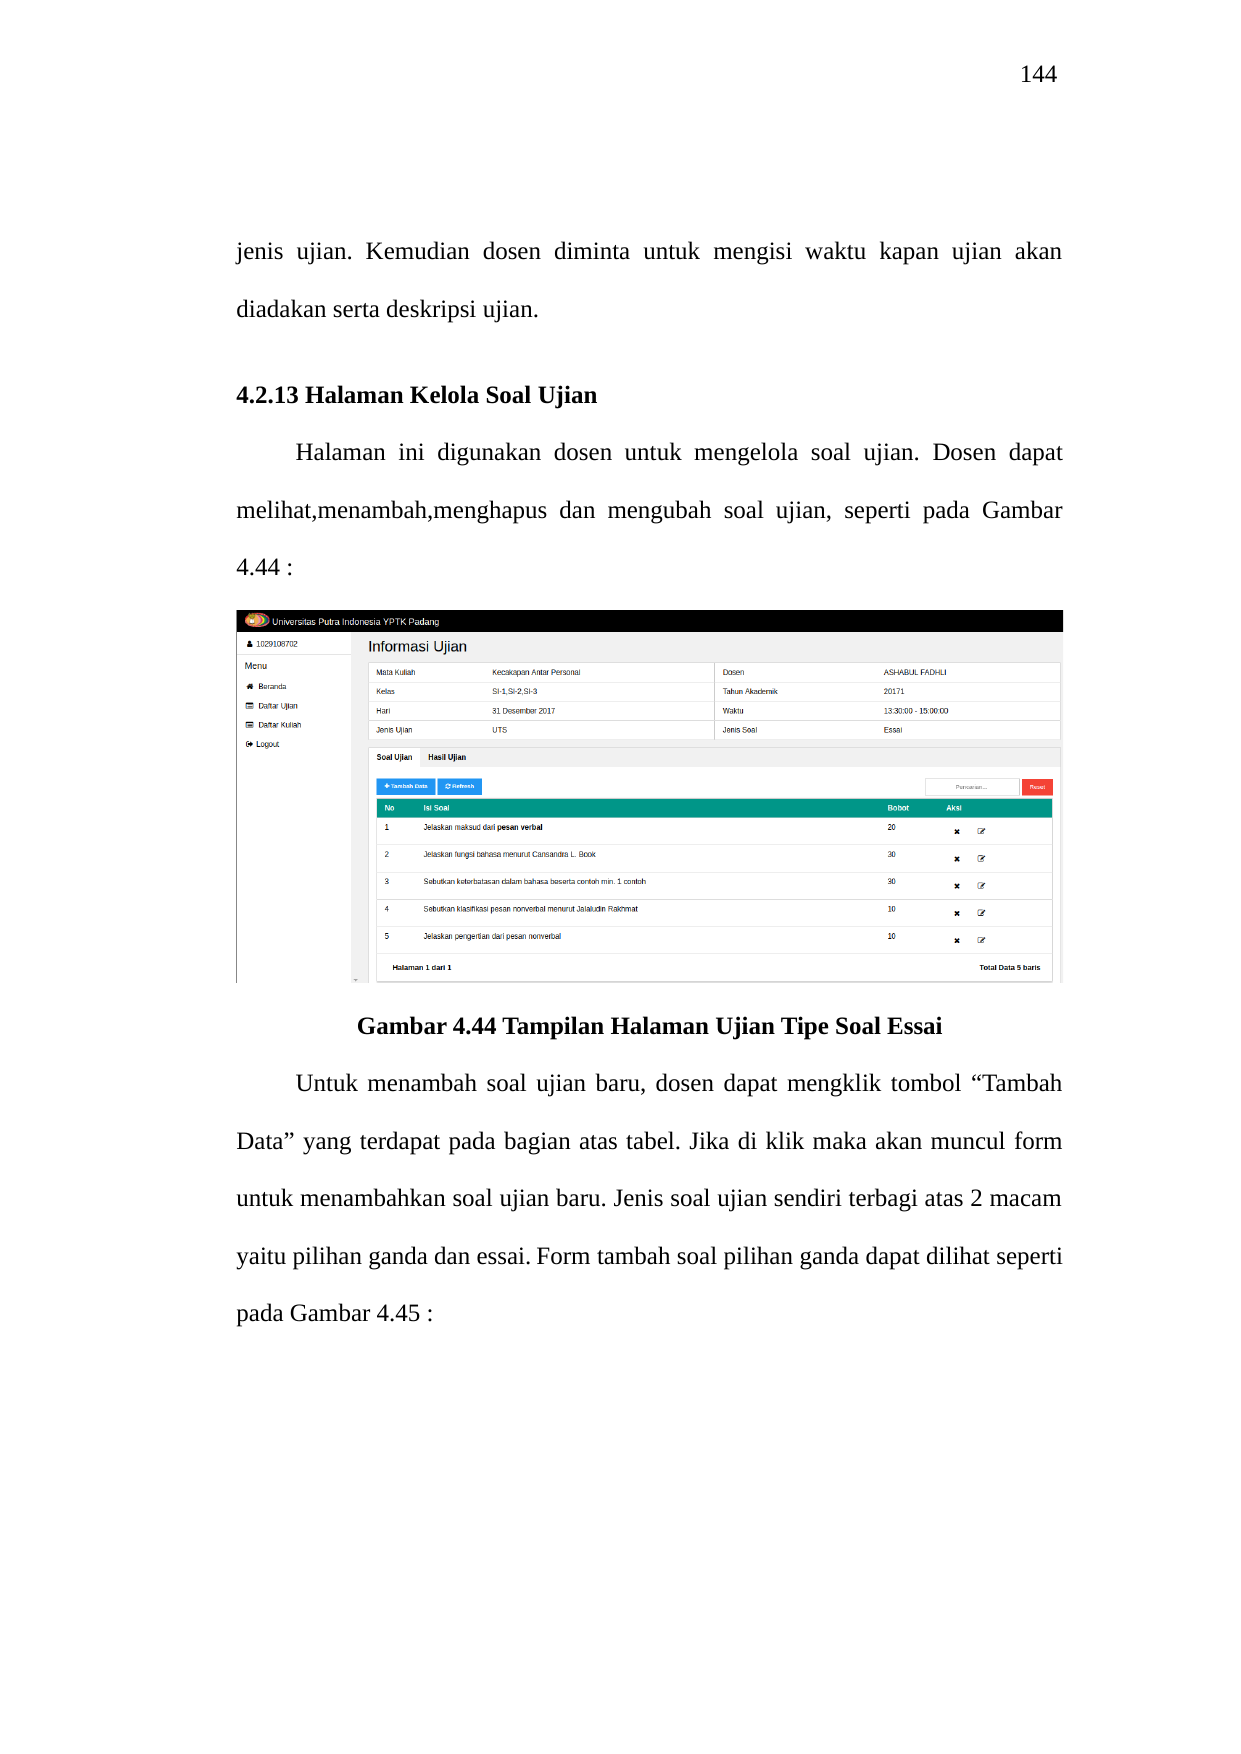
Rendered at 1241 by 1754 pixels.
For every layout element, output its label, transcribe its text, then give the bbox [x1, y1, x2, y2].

text Untuk menambah soal ujian baru, dosen dapat mengklik tombol “Tambah Data” yang terdapat pada bagian atas tabel. Jika di klik maka akan muncul form untuk menambahkan soal ujian baru. Jenis soal ujian sendiri terbagi atas 2 macam yaitu pilihan ganda dan essai. Form tambah soal pilihan ganda dapat dilihat seperti pada Gambar 4.45 : [236, 1068, 1063, 1327]
text Gambar 4.44 Tampilan Halaman Ujian Tipe Soal Essai [236, 983, 1063, 1040]
text Halaman ini digunakan dosen untuk mengelola soal ujian. Dosen dapat melihat,menambah,menghapus dan mengubah soal ujian, seperti pada Gambar 4.44 : [236, 437, 1063, 581]
subtitle 4.2.13 Halaman Kelola Soal Ujian [236, 380, 1063, 409]
picture [236, 610, 1064, 983]
text jenis ujian. Kemudian dosen diminta untuk mengisi waktu kapan ujian akan diadakan serta deskripsi ujian. [236, 236, 1063, 322]
